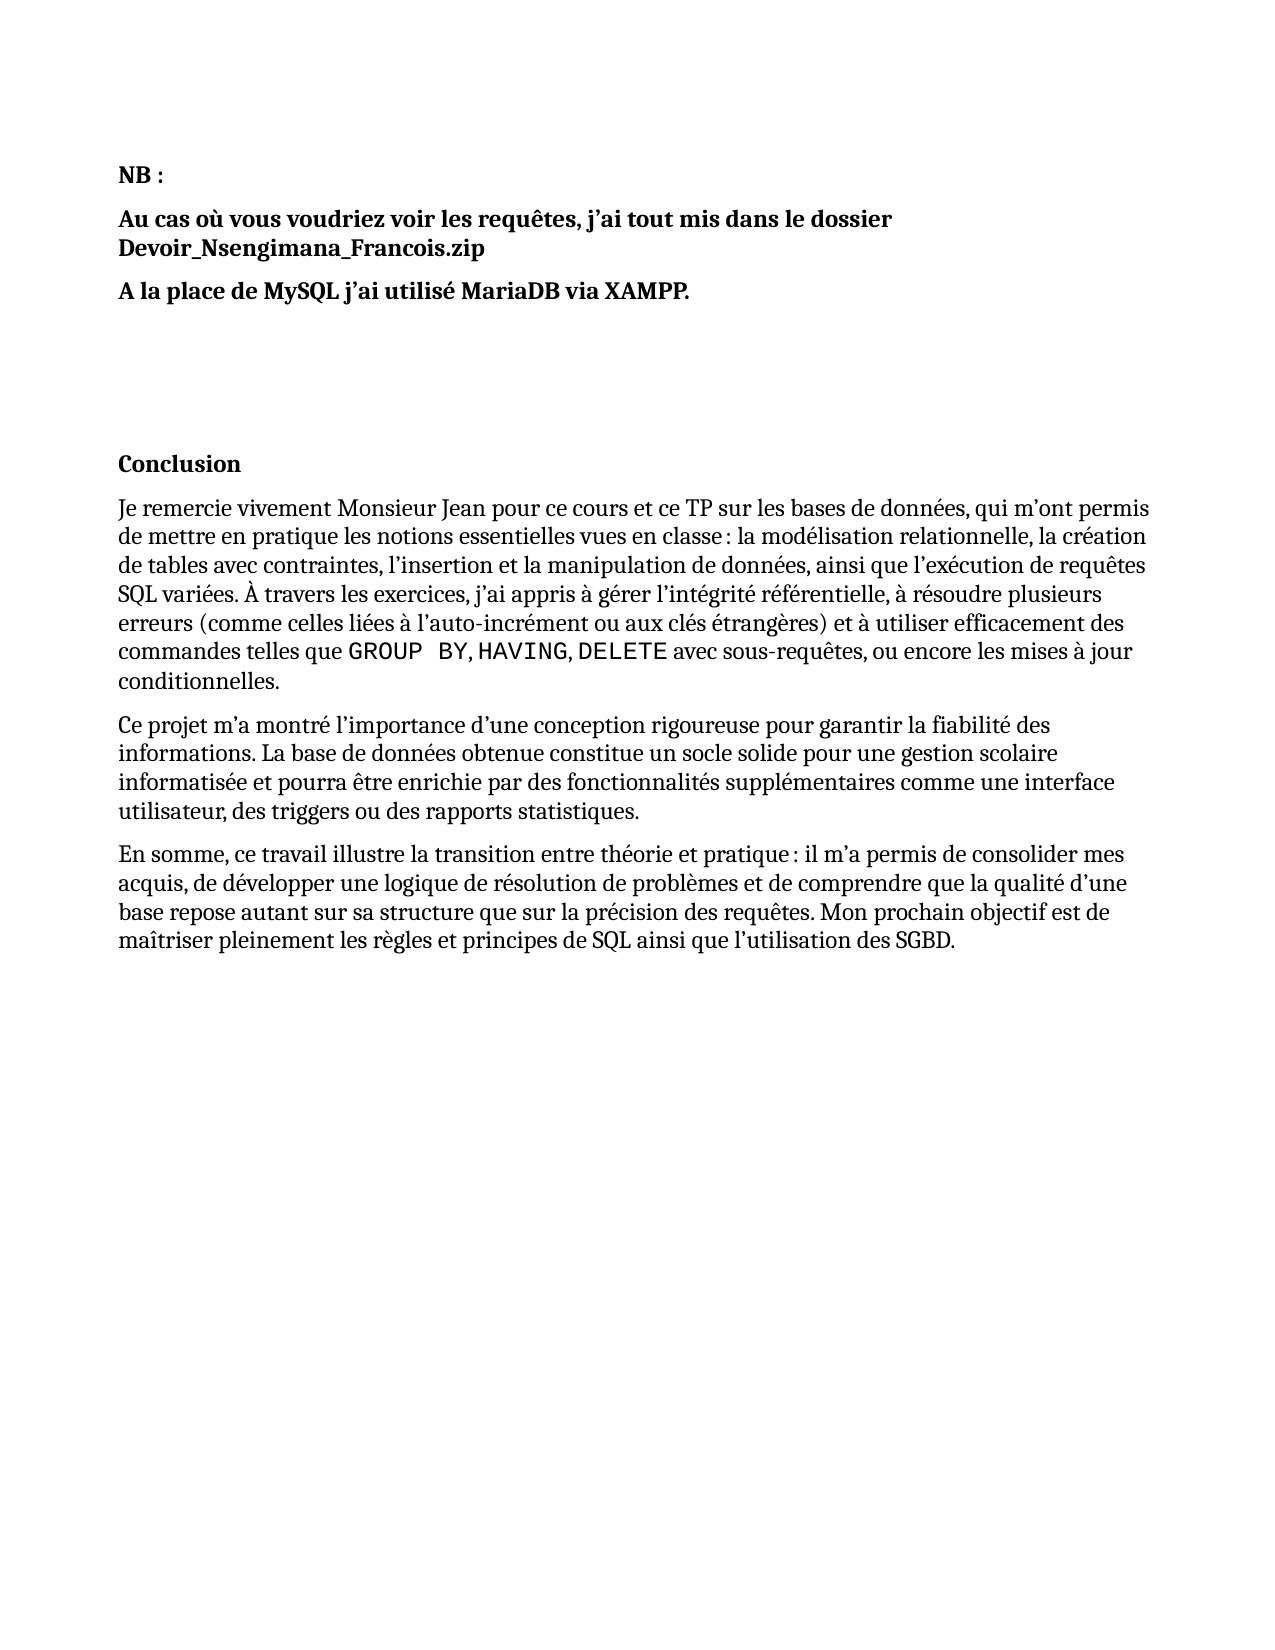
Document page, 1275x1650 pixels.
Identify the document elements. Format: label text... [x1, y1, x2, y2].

text NB : [118, 161, 1157, 190]
text Ce projet m’a montré l’importance d’une conception rigoureuse pour garantir la fiabilité des informations. La base de données obtenue constitue un socle solide pour une gestion scolaire informatisée et pourra être enrichie par des fonctionnalités supplémentaires comme une interface utilisateur, des triggers ou des rapports statistiques. [118, 711, 1157, 826]
text Conclusion [118, 450, 1157, 479]
text Au cas où vous voudriez voir les requêtes, j’ai tout mis dans le dossier Devoir_Nsengimana_Francois.zip [118, 205, 1157, 262]
text En somme, ce travail illustre la transition entre théorie et pratique : il m’a permis de consolider mes acquis, de développer une logique de résolution de problèmes et de comprendre que la qualité d’une base repose autant sur sa structure que sur la précision des requêtes. Mon prochain objectif est de maîtriser pleinement les règles et principes de SQL ainsi que l’utilisation des SGBD. [118, 840, 1157, 955]
text Je remercie vivement Monsieur Jean pour ce cours et ce TP sur les bases de données, qui m’ont permis de mettre en pratique les notions essentielles vues en classe : la modélisation relationnelle, la création de tables avec contraintes, l’insertion et la manipulation de données, ainsi que l’exécution de requêtes SQL variées. À travers les exercices, j’ai appris à gérer l’intégrité référentielle, à résoudre plusieurs erreurs (comme celles liées à l’auto‑incrément ou aux clés étrangères) et à utiliser efficacement des commandes telles que GROUP BY, HAVING, DELETE avec sous‑requêtes, ou encore les mises à jour conditionnelles. [118, 493, 1157, 696]
text A la place de MySQL j’ai utilisé MariaDB via XAMPP. [118, 277, 1157, 306]
